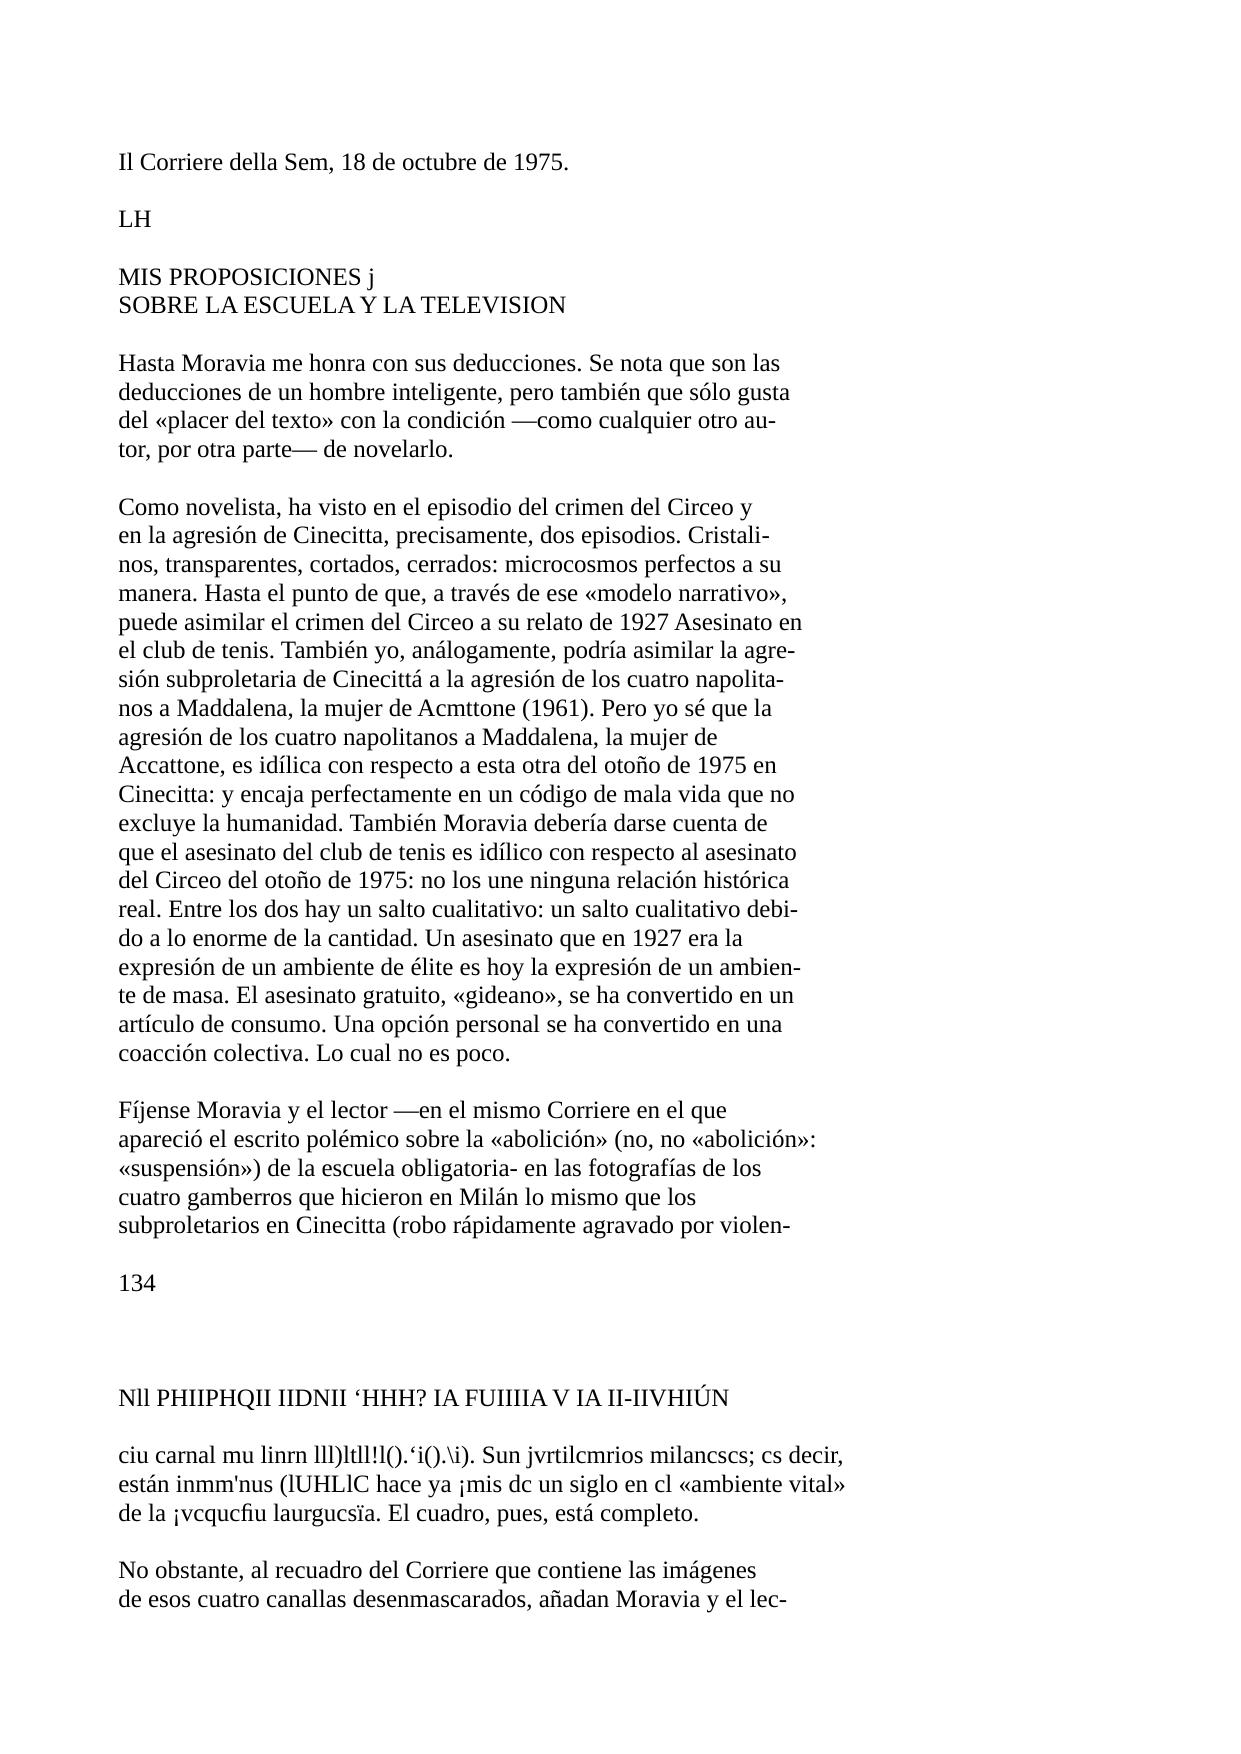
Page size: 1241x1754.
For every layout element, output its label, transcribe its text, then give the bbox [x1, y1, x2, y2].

text tor, por otra parte— de novelarlo. [118, 434, 1122, 463]
text Hasta Moravia me honra con sus deducciones. Se nota que son las [118, 348, 1122, 377]
text «suspensión») de la escuela obligatoria- en las fotografías de los [118, 1153, 1122, 1182]
text Cinecitta: y encaja perfectamente en un código de mala vida que no [118, 779, 1122, 808]
text real. Entre los dos hay un salto cualitativo: un salto cualitativo debi- [118, 894, 1122, 923]
text del «placer del texto» con la condición —como cualquier otro au- [118, 406, 1122, 434]
text subproletarios en Cinecitta (robo rápidamente agravado por violen- [118, 1211, 1122, 1239]
text Como novelista, ha visto en el episodio del crimen del Circeo y [118, 492, 1122, 521]
text MIS PROPOSICIONES j [118, 262, 1122, 291]
text de esos cuatro canallas desenmascarados, añadan Moravia y el lec- [118, 1584, 1122, 1613]
text do a lo enorme de la cantidad. Un asesinato que en 1927 era la [118, 923, 1122, 952]
text agresión de los cuatro napolitanos a Maddalena, la mujer de [118, 722, 1122, 751]
text SOBRE LA ESCUELA Y LA TELEVISION [118, 291, 1122, 319]
text excluye la humanidad. También Moravia debería darse cuenta de [118, 808, 1122, 837]
text sión subproletaria de Cinecittá a la agresión de los cuatro napolita- [118, 664, 1122, 693]
text expresión de un ambiente de élite es hoy la expresión de un ambien- [118, 952, 1122, 981]
text Il Corriere della Sem, 18 de octubre de 1975. [118, 147, 1122, 176]
text puede asimilar el crimen del Circeo a su relato de 1927 Asesinato en [118, 607, 1122, 636]
text coacción colectiva. Lo cual no es poco. [118, 1038, 1122, 1067]
text del Circeo del otoño de 1975: no los une ninguna relación histórica [118, 866, 1122, 894]
text Fíjense Moravia y el lector —en el mismo Corriere en el que [118, 1096, 1122, 1124]
text te de masa. El asesinato gratuito, «gideano», se ha convertido en un [118, 981, 1122, 1009]
text están inmm'nus (lUHLlC hace ya ¡mis dc un siglo en cl «ambiente vital» [118, 1469, 1122, 1498]
text LH [118, 204, 1122, 233]
text deducciones de un hombre inteligente, pero también que sólo gusta [118, 377, 1122, 406]
text ciu carnal mu linrn lll)ltll!l().‘i().\i). Sun jvrtilcmrios milancscs; cs decir, [118, 1441, 1122, 1469]
text cuatro gamberros que hicieron en Milán lo mismo que los [118, 1182, 1122, 1211]
text apareció el escrito polémico sobre la «abolición» (no, no «abolición»: [118, 1124, 1122, 1153]
text nos, transparentes, cortados, cerrados: microcosmos perfectos a su [118, 549, 1122, 578]
text en la agresión de Cinecitta, precisamente, dos episodios. Cristali- [118, 521, 1122, 549]
text Accattone, es idílica con respecto a esta otra del otoño de 1975 en [118, 751, 1122, 779]
text de la ¡vcqucﬁu laurgucsïa. El cuadro, pues, está completo. [118, 1498, 1122, 1527]
text que el asesinato del club de tenis es idílico con respecto al asesinato [118, 837, 1122, 866]
text el club de tenis. También yo, análogamente, podría asimilar la agre- [118, 636, 1122, 664]
text 134 [118, 1268, 1122, 1297]
text Nll PHIIPHQII IIDNII ‘HHH? IA FUIIIIA V IA II-IIVHIÚN [118, 1383, 1122, 1412]
text nos a Maddalena, la mujer de Acmttone (1961). Pero yo sé que la [118, 693, 1122, 722]
text No obstante, al recuadro del Corriere que contiene las imágenes [118, 1556, 1122, 1584]
text manera. Hasta el punto de que, a través de ese «modelo narrativo», [118, 578, 1122, 607]
text artículo de consumo. Una opción personal se ha convertido en una [118, 1009, 1122, 1038]
